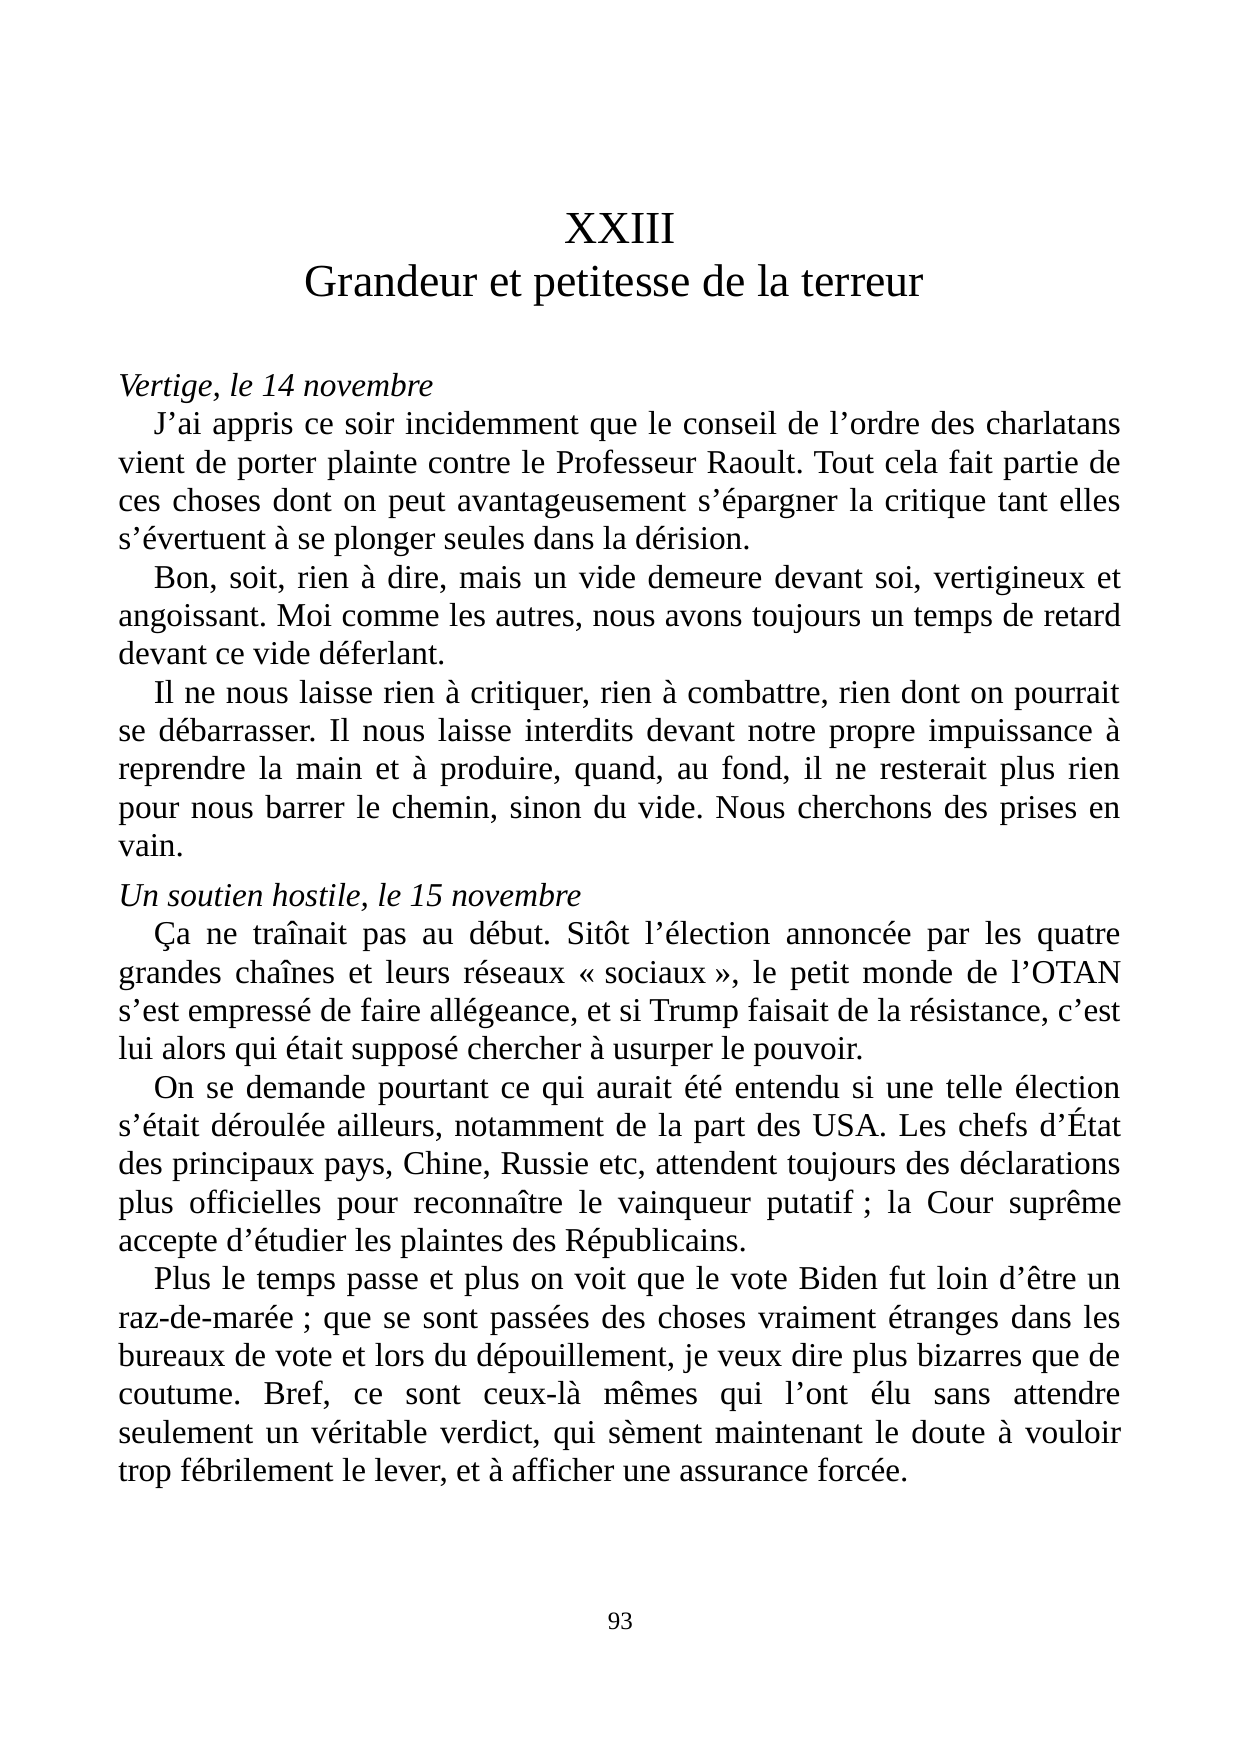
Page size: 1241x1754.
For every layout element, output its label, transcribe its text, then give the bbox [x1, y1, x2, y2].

text Plus le temps passe et plus on voit que le vote Biden fut loin d’être un raz-de-marée ; que se sont passées des choses vraiment étranges dans les bureaux de vote et lors du dépouillement, je veux dire plus bizarres que de coutume. Bref, ce sont ceux-là mêmes qui l’ont élu sans attendre seulement un véritable verdict, qui sèment maintenant le doute à vouloir trop fébrilement le lever, et à afficher une assurance forcée. [118, 1259, 1122, 1489]
subtitle XXIII Grandeur et petitesse de la terreur [118, 201, 1122, 306]
subtitle Vertige, le 14 novembre [118, 365, 1122, 403]
text Ça ne traînait pas au début. Sitôt l’élection annoncée par les quatre grandes chaînes et leurs réseaux « sociaux », le petit monde de l’OTAN s’est empressé de faire allégeance, et si Trump faisait de la résistance, c’est lui alors qui était supposé chercher à usurper le pouvoir. [118, 914, 1122, 1067]
text Il ne nous laisse rien à critiquer, rien à combattre, rien dont on pourrait se débarrasser. Il nous laisse interdits devant notre propre impuissance à reprendre la main et à produire, quand, au fond, il ne resterait plus rien pour nous barrer le chemin, sinon du vide. Nous cherchons des prises en vain. [118, 672, 1122, 863]
text On se demande pourtant ce qui aurait été entendu si une telle élection s’était déroulée ailleurs, notamment de la part des USA. Les chefs d’État des principaux pays, Chine, Russie etc, attendent toujours des déclarations plus officielles pour reconnaître le vainqueur putatif ; la Cour suprême accepte d’étudier les plaintes des Républicains. [118, 1067, 1122, 1259]
text J’ai appris ce soir incidemment que le conseil de l’ordre des charlatans vient de porter plainte contre le Professeur Raoult. Tout cela fait partie de ces choses dont on peut avantageusement s’épargner la critique tant elles s’évertuent à se plonger seules dans la dérision. [118, 403, 1122, 557]
text Bon, soit, rien à dire, mais un vide demeure devant soi, vertigineux et angoissant. Moi comme les autres, nous avons toujours un temps de retard devant ce vide déferlant. [118, 557, 1122, 672]
subtitle Un soutien hostile, le 15 novembre [118, 875, 1122, 914]
